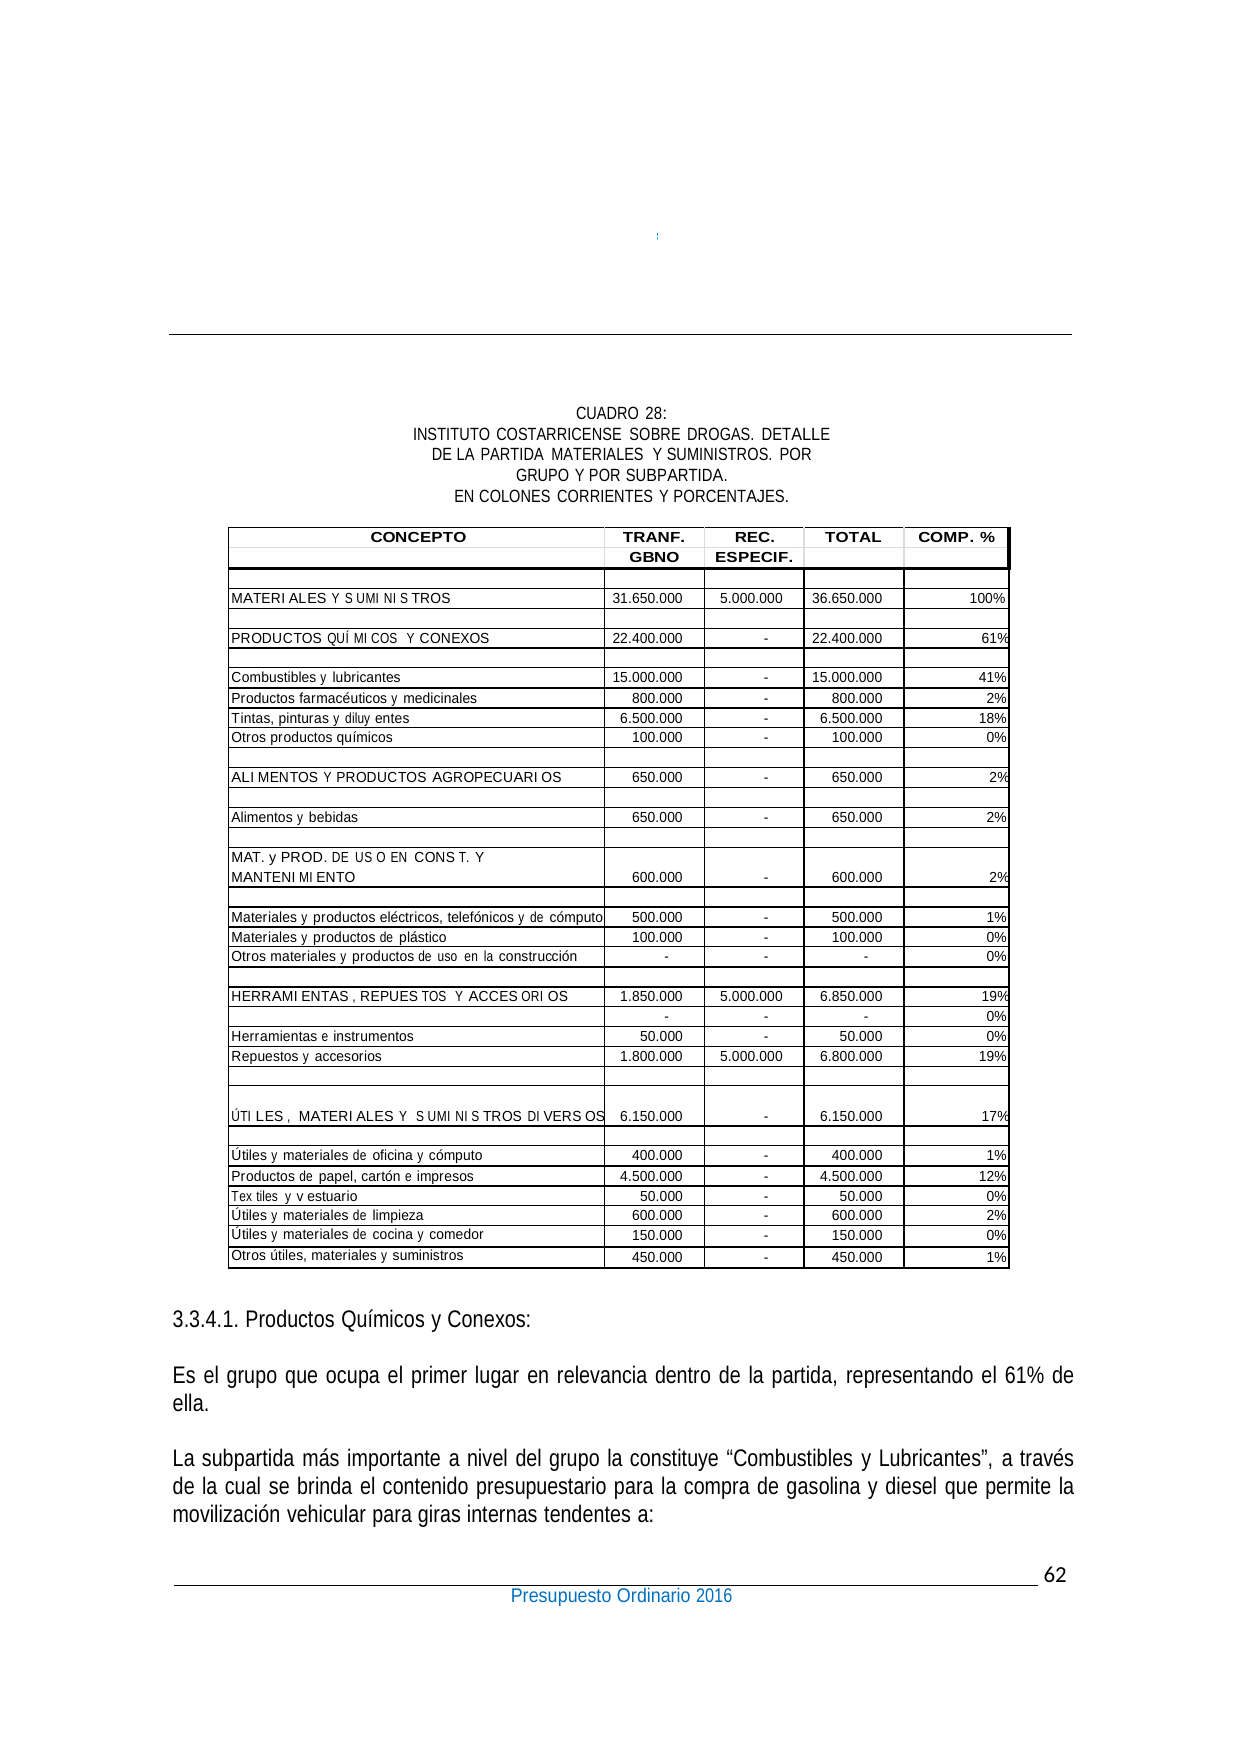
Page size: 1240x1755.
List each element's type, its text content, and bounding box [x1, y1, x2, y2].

text La subpartida más importante a nivel del grupo la constituye “Combustibles y Lubricantes”, a través de la cual se brinda el contenido presupuestario para la compra de gasolina y diesel que permite la movilización vehicular para giras internas tendentes a: [172, 1444, 1074, 1528]
table_cell 1.850.000 [605, 988, 704, 1006]
table_cell - [705, 728, 803, 747]
table_cell Herramientas e instrumentos [229, 1027, 604, 1046]
table_cell 600.000 [605, 848, 704, 886]
table_cell [229, 548, 604, 567]
table_cell 100.000 [805, 728, 903, 747]
text CUADRO 28: [571, 403, 672, 423]
table_cell 2% [905, 689, 1008, 707]
table_cell 650.000 [605, 768, 704, 787]
table_cell 41% [905, 668, 1008, 687]
table_cell 6.150.000 [605, 1086, 704, 1125]
table_cell 0% [905, 1007, 1008, 1026]
table_cell PRODUCTOS QUÍ MI COS Y CONEXOS [229, 629, 604, 647]
table_cell ESPECIF. [705, 548, 803, 567]
table_cell 100.000 [605, 928, 704, 946]
table_cell - [805, 1007, 903, 1026]
table_cell - [705, 928, 803, 946]
table_cell [229, 828, 604, 846]
table_cell 800.000 [805, 689, 903, 707]
table_cell [805, 609, 903, 627]
table_cell ÚTI LES , MATERI ALES Y S UMI NI S TROS DI VERS OS [229, 1086, 604, 1125]
table_cell Materiales y productos de plástico [229, 928, 604, 946]
table_cell 650.000 [605, 808, 704, 826]
table_cell 1% [905, 1248, 1008, 1267]
table_cell [805, 828, 903, 846]
table_cell 4.500.000 [605, 1167, 704, 1185]
table_cell 22.400.000 [605, 629, 704, 647]
table_cell 19% [905, 1047, 1008, 1066]
table_cell 5.000.000 [705, 589, 803, 607]
table_cell - [705, 1007, 803, 1026]
table_cell [705, 888, 803, 906]
table_cell - [705, 1206, 803, 1225]
table_cell Útiles y materiales de oficina y cómputo [229, 1146, 604, 1165]
table_cell - [705, 709, 803, 727]
table_cell [605, 968, 704, 986]
table_cell 2% [905, 848, 1008, 886]
table_cell [605, 748, 704, 767]
table_cell 450.000 [805, 1248, 903, 1267]
table_cell 5.000.000 [705, 1047, 803, 1066]
table_cell GBNO [605, 548, 704, 567]
table_cell 50.000 [805, 1027, 903, 1046]
table_cell 50.000 [605, 1027, 704, 1046]
text Es el grupo que ocupa el primer lugar en relevancia dentro de la partida, representando el 61% de ella. [172, 1361, 1074, 1416]
table_cell [605, 649, 704, 667]
table_cell 600.000 [805, 848, 903, 886]
table_cell [605, 570, 704, 588]
table_cell - [605, 1007, 704, 1026]
table_cell [229, 788, 604, 807]
table_cell 6.500.000 [605, 709, 704, 727]
table_cell 36.650.000 [805, 589, 903, 607]
table_cell 100.000 [805, 928, 903, 946]
table_cell 2% [905, 1206, 1008, 1225]
text EN COLONES CORRIENTES Y PORCENTAJES. [449, 486, 794, 506]
table_cell MAT. y PROD. DE US O EN CONS T. Y MANTENI MI ENTO [229, 848, 604, 886]
table_cell Repuestos y accesorios [229, 1047, 604, 1066]
table_cell - [705, 768, 803, 787]
table_cell [905, 748, 1008, 767]
table_cell 5.000.000 [705, 988, 803, 1006]
table_cell 1% [905, 1146, 1008, 1165]
table_cell [805, 968, 903, 986]
table_cell 19% [905, 988, 1008, 1006]
table_cell [605, 828, 704, 846]
table_cell 15.000.000 [605, 668, 704, 687]
table_cell [905, 548, 1007, 567]
table_cell 31.650.000 [605, 589, 704, 607]
table_cell Útiles y materiales de limpieza [229, 1206, 604, 1225]
table_cell - [705, 689, 803, 707]
table_cell [905, 570, 1008, 588]
table_cell - [705, 1027, 803, 1046]
table_cell Productos farmacéuticos y medicinales [229, 689, 604, 707]
table_cell 50.000 [605, 1187, 704, 1205]
table_cell 18% [905, 709, 1008, 727]
table_cell 0% [905, 1187, 1008, 1205]
table_cell [229, 1007, 604, 1026]
table_cell 600.000 [605, 1206, 704, 1225]
table_cell 0% [905, 947, 1008, 966]
table_cell 500.000 [605, 908, 704, 926]
table_cell - [605, 947, 704, 966]
table_cell - [805, 947, 903, 966]
table_cell [805, 788, 903, 807]
table_cell - [705, 848, 803, 886]
table_cell 500.000 [805, 908, 903, 926]
table_cell [605, 1067, 704, 1085]
table_cell Otros materiales y productos de uso en la construcción [229, 947, 604, 966]
table_cell [905, 788, 1008, 807]
table_cell HERRAMI ENTAS , REPUES TOS Y ACCES ORI OS [229, 988, 604, 1006]
table_header REC. [705, 528, 803, 546]
table_cell [805, 888, 903, 906]
table_cell 0% [905, 728, 1008, 747]
table_cell [229, 570, 604, 588]
table_cell [905, 1067, 1008, 1085]
table_cell 50.000 [805, 1187, 903, 1205]
table_cell Otros útiles, materiales y suministros [229, 1248, 604, 1267]
table_cell 2% [905, 768, 1008, 787]
table_cell [905, 888, 1008, 906]
table_cell - [705, 947, 803, 966]
table_cell 0% [905, 1027, 1008, 1046]
table_cell [605, 1127, 704, 1145]
table_header TRANF. [605, 528, 704, 546]
table_cell 100% [905, 589, 1008, 607]
text INSTITUTO COSTARRICENSE SOBRE DROGAS. DETALLE DE LA PARTIDA MATERIALES Y SUMINISTROS. POR GRUPO Y POR SUBPARTIDA. [411, 423, 832, 485]
table_cell Combustibles y lubricantes [229, 668, 604, 687]
text 3.3.4.1. Productos Químicos y Conexos: [172, 1305, 535, 1333]
table_cell - [705, 1146, 803, 1165]
table_cell [805, 649, 903, 667]
table_cell [905, 828, 1008, 846]
table_cell 6.500.000 [805, 709, 903, 727]
table_cell [805, 748, 903, 767]
table_cell [905, 609, 1008, 627]
table_cell [605, 788, 704, 807]
table_cell 17% [905, 1086, 1008, 1125]
table_cell MATERI ALES Y S UMI NI S TROS [229, 589, 604, 607]
table_cell 150.000 [805, 1226, 903, 1246]
table_cell 650.000 [805, 808, 903, 826]
table_cell 100.000 [605, 728, 704, 747]
table_cell [705, 1067, 803, 1085]
table_header TOTAL [805, 528, 903, 546]
table_cell - [705, 1226, 803, 1246]
table_cell 4.500.000 [805, 1167, 903, 1185]
table_cell - [705, 908, 803, 926]
table_cell 800.000 [605, 689, 704, 707]
table_cell [805, 1067, 903, 1085]
table_cell [705, 748, 803, 767]
table_cell 0% [905, 928, 1008, 946]
table_cell [705, 828, 803, 846]
table_cell 6.150.000 [805, 1086, 903, 1125]
table_cell Otros productos químicos [229, 728, 604, 747]
table_cell - [705, 1167, 803, 1185]
table_cell 0% [905, 1226, 1008, 1246]
table_cell [229, 888, 604, 906]
table_cell 600.000 [805, 1206, 903, 1225]
table_cell [229, 748, 604, 767]
table_cell [805, 570, 903, 588]
table_cell [705, 649, 803, 667]
table_cell ALI MENTOS Y PRODUCTOS AGROPECUARI OS [229, 768, 604, 787]
table_cell 2% [905, 808, 1008, 826]
table_cell Útiles y materiales de cocina y comedor [229, 1226, 604, 1246]
table_cell Tex tiles y v estuario [229, 1187, 604, 1205]
table_cell 6.800.000 [805, 1047, 903, 1066]
table_cell 61% [905, 629, 1008, 647]
table_cell 150.000 [605, 1226, 704, 1246]
table_cell 400.000 [605, 1146, 704, 1165]
table_cell 6.850.000 [805, 988, 903, 1006]
table_cell Alimentos y bebidas [229, 808, 604, 826]
table_cell - [705, 1086, 803, 1125]
table_header COMP. % [905, 528, 1007, 546]
table_cell [705, 570, 803, 588]
table_cell [805, 1127, 903, 1145]
table_cell [605, 888, 704, 906]
table_cell - [705, 1187, 803, 1205]
table_cell [805, 548, 903, 567]
table_cell [905, 649, 1008, 667]
table_cell [605, 609, 704, 627]
table_cell [229, 609, 604, 627]
table_cell 400.000 [805, 1146, 903, 1165]
table_cell [705, 788, 803, 807]
table_cell - [705, 668, 803, 687]
table_cell Productos de papel, cartón e impresos [229, 1167, 604, 1185]
table_cell [705, 968, 803, 986]
table_cell [229, 649, 604, 667]
table_cell 22.400.000 [805, 629, 903, 647]
table_cell 12% [905, 1167, 1008, 1185]
table_cell 1% [905, 908, 1008, 926]
table_cell - [705, 629, 803, 647]
table_cell 1.800.000 [605, 1047, 704, 1066]
table_cell 15.000.000 [805, 668, 903, 687]
table_cell [229, 1127, 604, 1145]
table_cell [905, 1127, 1008, 1145]
table_cell Tintas, pinturas y diluy entes [229, 709, 604, 727]
table_header CONCEPTO [229, 528, 604, 546]
table_cell - [705, 808, 803, 826]
table_cell 450.000 [605, 1248, 704, 1267]
table_cell [229, 968, 604, 986]
table_cell 650.000 [805, 768, 903, 787]
table_cell Materiales y productos eléctricos, telefónicos y de cómputo [229, 908, 604, 926]
table_cell - [705, 1248, 803, 1267]
table_cell [705, 1127, 803, 1145]
table_cell [229, 1067, 604, 1085]
table_cell [705, 609, 803, 627]
table_cell [905, 968, 1008, 986]
